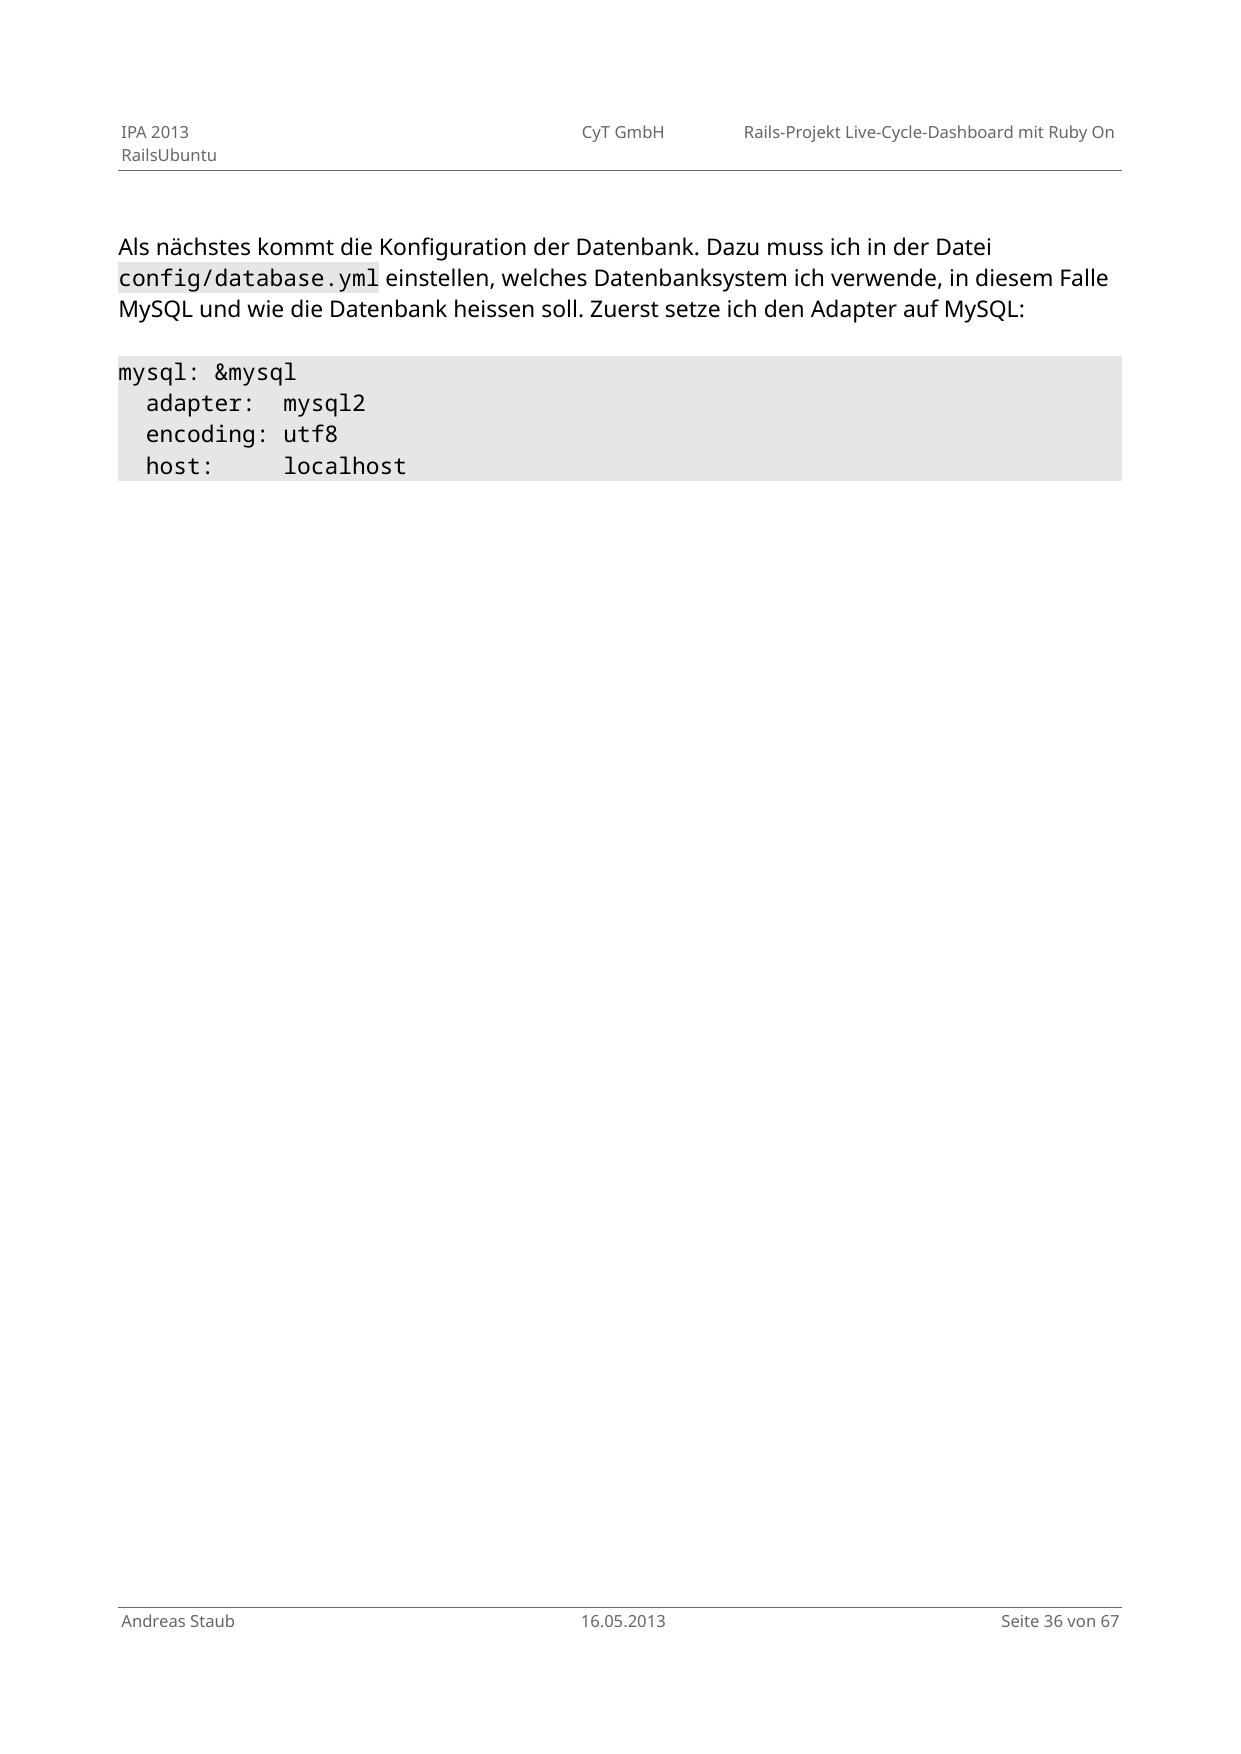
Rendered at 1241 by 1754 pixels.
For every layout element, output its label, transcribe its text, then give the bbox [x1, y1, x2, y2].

text encoding: utf8 [118, 418, 1122, 450]
text mysql: &mysql [118, 356, 1122, 387]
text host: localhost [118, 450, 1122, 481]
text adapter: mysql2 [118, 387, 1122, 418]
text Als nächstes kommt die Konfiguration der Datenbank. Dazu muss ich in der Datei config/database.yml einstellen, welches Datenbanksystem ich verwende, in diesem Falle MySQL und wie die Datenbank heissen soll. Zuerst setze ich den Adapter auf MySQL: [118, 231, 1122, 325]
